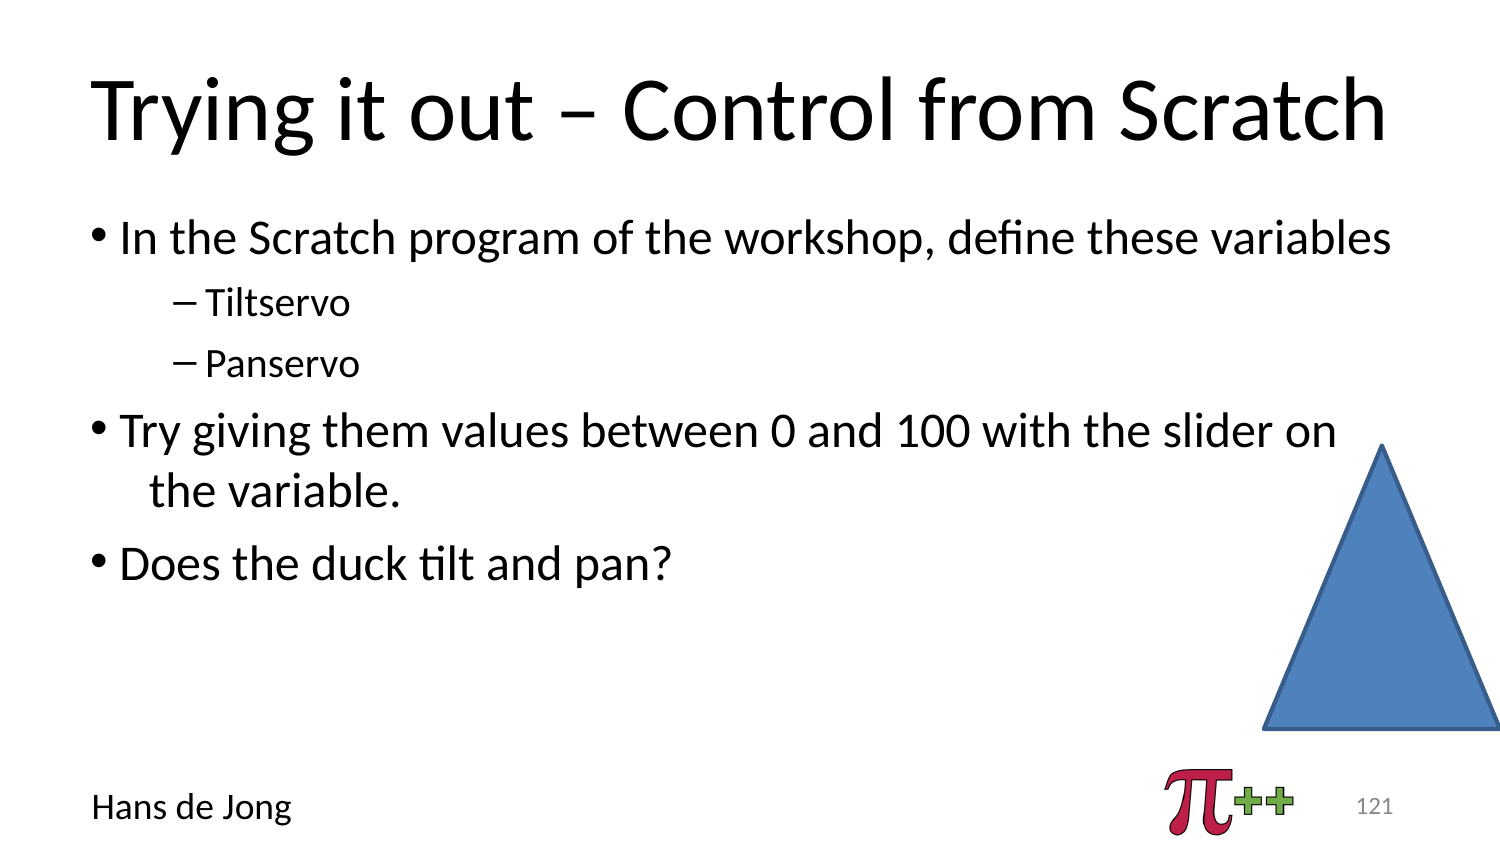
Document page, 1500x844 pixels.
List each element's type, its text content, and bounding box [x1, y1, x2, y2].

title Trying it out – Control from Scratch [75, 33, 1426, 175]
list In the Scratch program of the workshop, define these variables Tiltservo Panservo Try giving them values between 0 and 100 with the slider on the variable. Does the duck tilt and pan? [75, 196, 1426, 754]
text_box [1263, 445, 1500, 730]
text_box 120 [1340, 782, 1426, 827]
